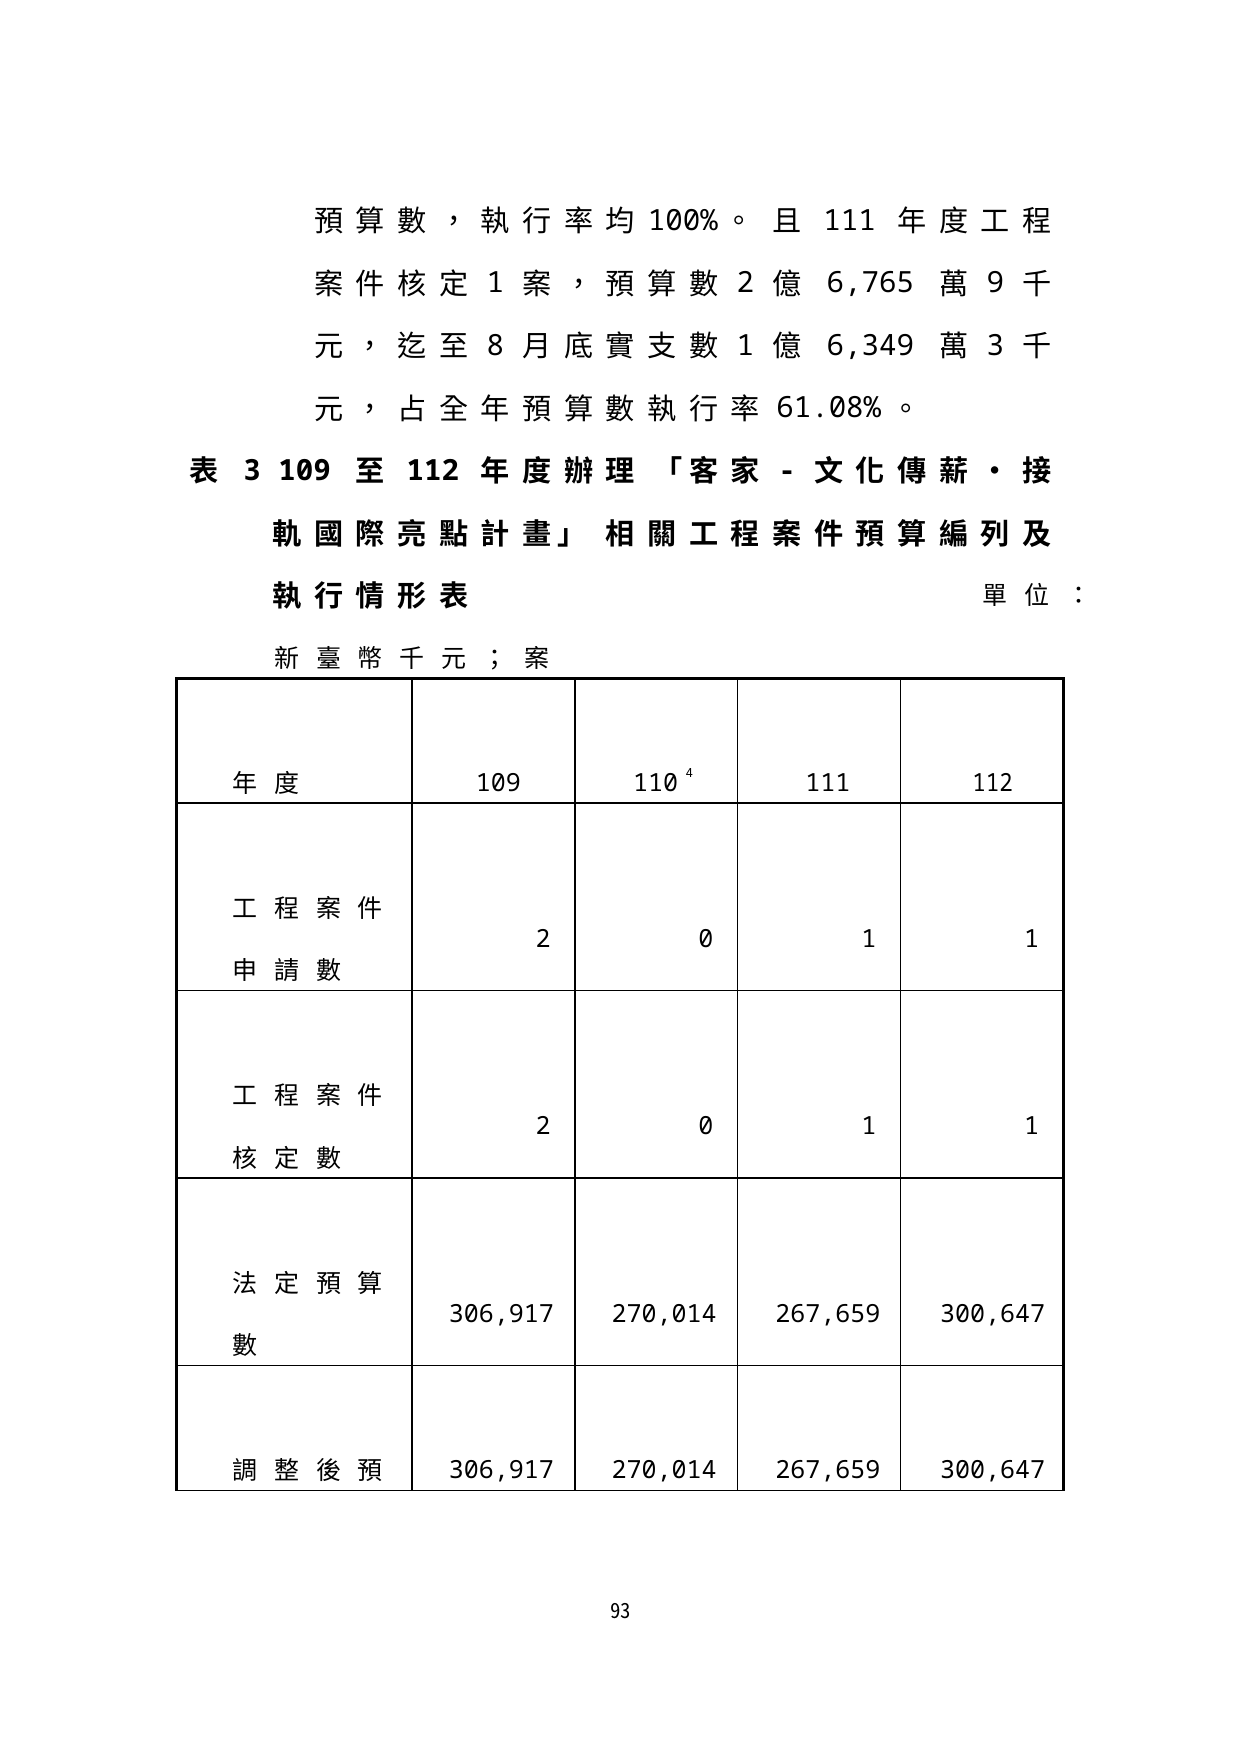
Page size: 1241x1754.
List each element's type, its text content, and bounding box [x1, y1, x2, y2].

table_header 111 [738, 680, 900, 802]
table_cell 1 [738, 804, 900, 990]
table_cell 0 [576, 991, 737, 1177]
table_cell 306,917 [413, 1366, 574, 1490]
text 表3 109至112年度辦理「客家-文化傳薪‧接軌國際亮點計畫」相關工程案件預算編列及執行情形表 單位：新臺幣千元；案 [177, 427, 1061, 677]
table_cell 調整後預 [178, 1366, 411, 1490]
table_header 112 [901, 680, 1062, 802]
table_cell 1 [901, 804, 1062, 990]
table_cell 270,014 [576, 1366, 737, 1490]
table_header 109 [413, 680, 574, 802]
table_header 110 4 [576, 680, 737, 802]
table_cell 267,659 [738, 1179, 900, 1365]
table_cell 工程案件申請數 [178, 804, 411, 990]
text 預算數，執行率均100%。且111年度工程案件核定1案，預算數2億6,765萬9千元，迄至8月底實支數1億6,349萬3千元，占全年預算數執行率61.08%。 [271, 177, 1058, 427]
table_cell 2 [413, 804, 574, 990]
table_cell 工程案件核定數 [178, 991, 411, 1177]
table_cell 300,647 [901, 1179, 1062, 1365]
table_cell 2 [413, 991, 574, 1177]
table_cell 1 [738, 991, 900, 1177]
table_cell 306,917 [413, 1179, 574, 1365]
table_cell 300,647 [901, 1366, 1062, 1490]
table_cell 270,014 [576, 1179, 737, 1365]
table_cell 0 [576, 804, 737, 990]
table_header 年度 [178, 680, 411, 802]
table_cell 1 [901, 991, 1062, 1177]
table_cell 法定預算數 [178, 1179, 411, 1365]
table_cell 267,659 [738, 1366, 900, 1490]
